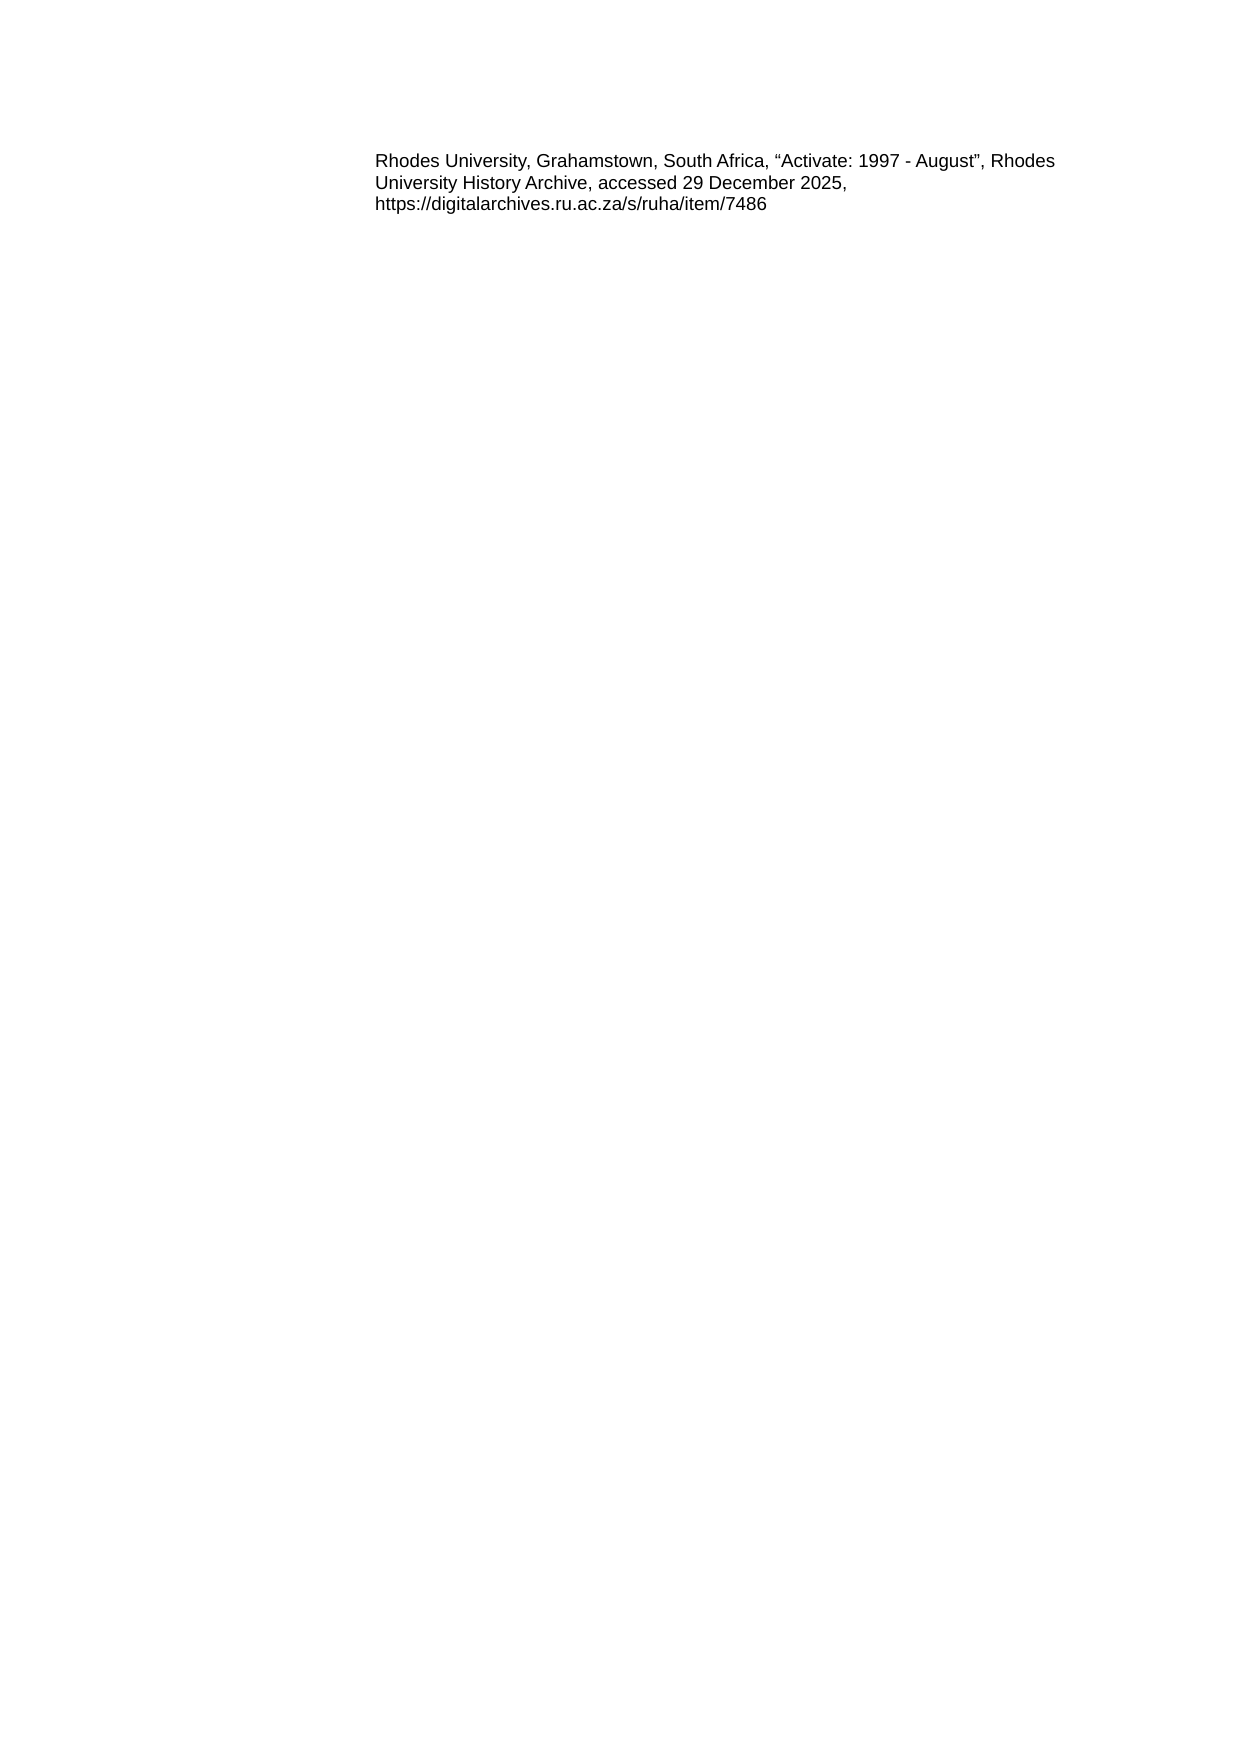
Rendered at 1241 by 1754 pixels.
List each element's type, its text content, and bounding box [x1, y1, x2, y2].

text Rhodes University, Grahamstown, South Africa, “Activate: 1997 - August”, Rhodes University History Archive, accessed 29 December 2025, https://digitalarchives.ru.ac.za/s/ruha/item/7486 [375, 150, 1090, 215]
